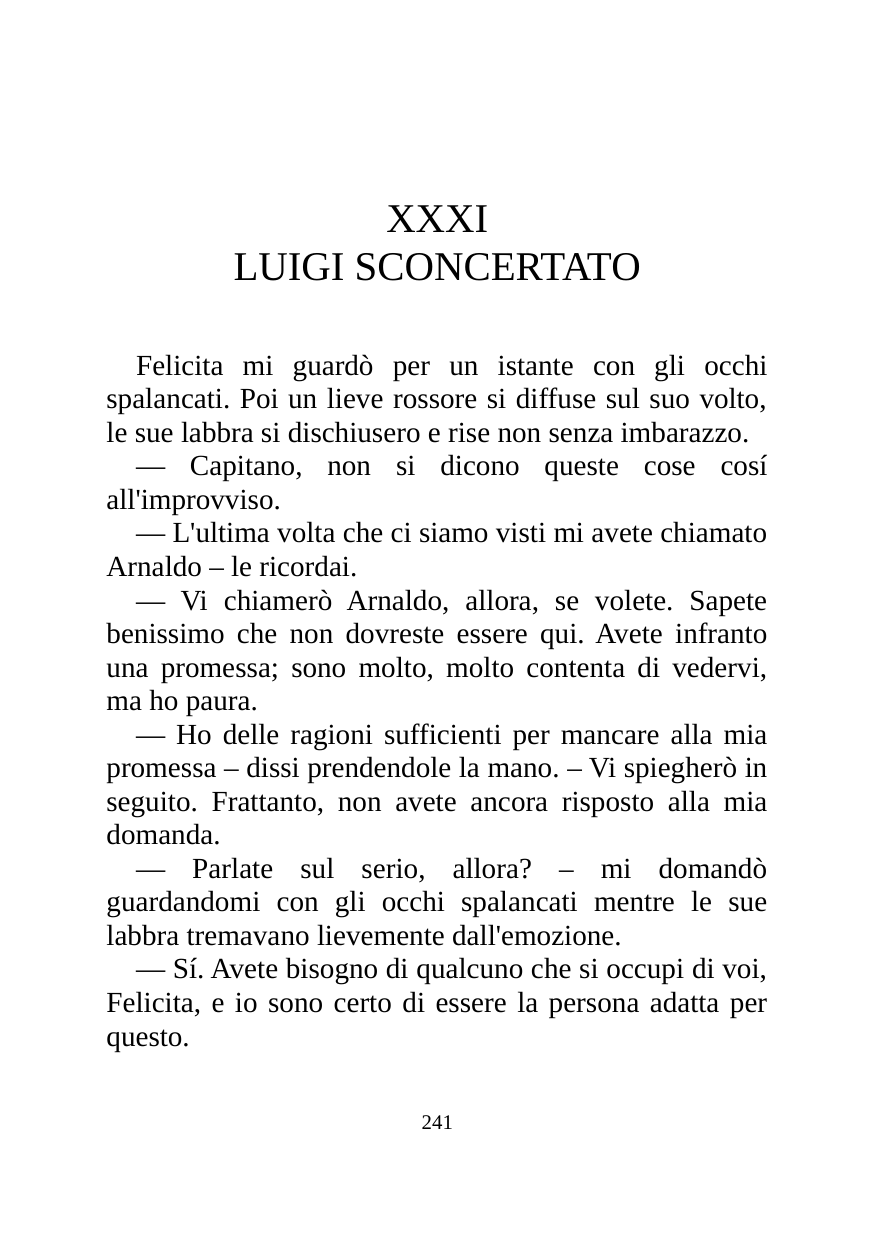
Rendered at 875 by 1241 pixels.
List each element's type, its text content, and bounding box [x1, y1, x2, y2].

text — Vi chiamerò Arnaldo, allora, se volete. Sapete benissimo che non dovreste essere qui. Avete infranto una promessa; sono molto, molto contenta di vedervi, ma ho paura. [106, 583, 768, 717]
text — Parlate sul serio, allora? – mi domandò guardandomi con gli occhi spalancati mentre le sue labbra tremavano lievemente dall'emozione. [106, 851, 768, 952]
text — Sí. Avete bisogno di qualcuno che si occupi di voi, Felicita, e io sono certo di essere la persona adatta per questo. [106, 952, 768, 1052]
text — Ho delle ragioni sufficienti per mancare alla mia promessa – dissi prendendole la mano. – Vi spiegherò in seguito. Frattanto, non avete ancora risposto alla mia domanda. [106, 717, 768, 851]
text — Capitano, non si dicono queste cose cosí all'improvviso. [106, 448, 768, 516]
text — L'ultima volta che ci siamo visti mi avete chiamato Arnaldo – le ricordai. [106, 516, 768, 583]
subtitle XXXI Luigi sconcertato [106, 195, 768, 289]
text Felicita mi guardò per un istante con gli occhi spalancati. Poi un lieve rossore si diffuse sul suo volto, le sue labbra si dischiusero e rise non senza imbarazzo. [106, 348, 768, 448]
